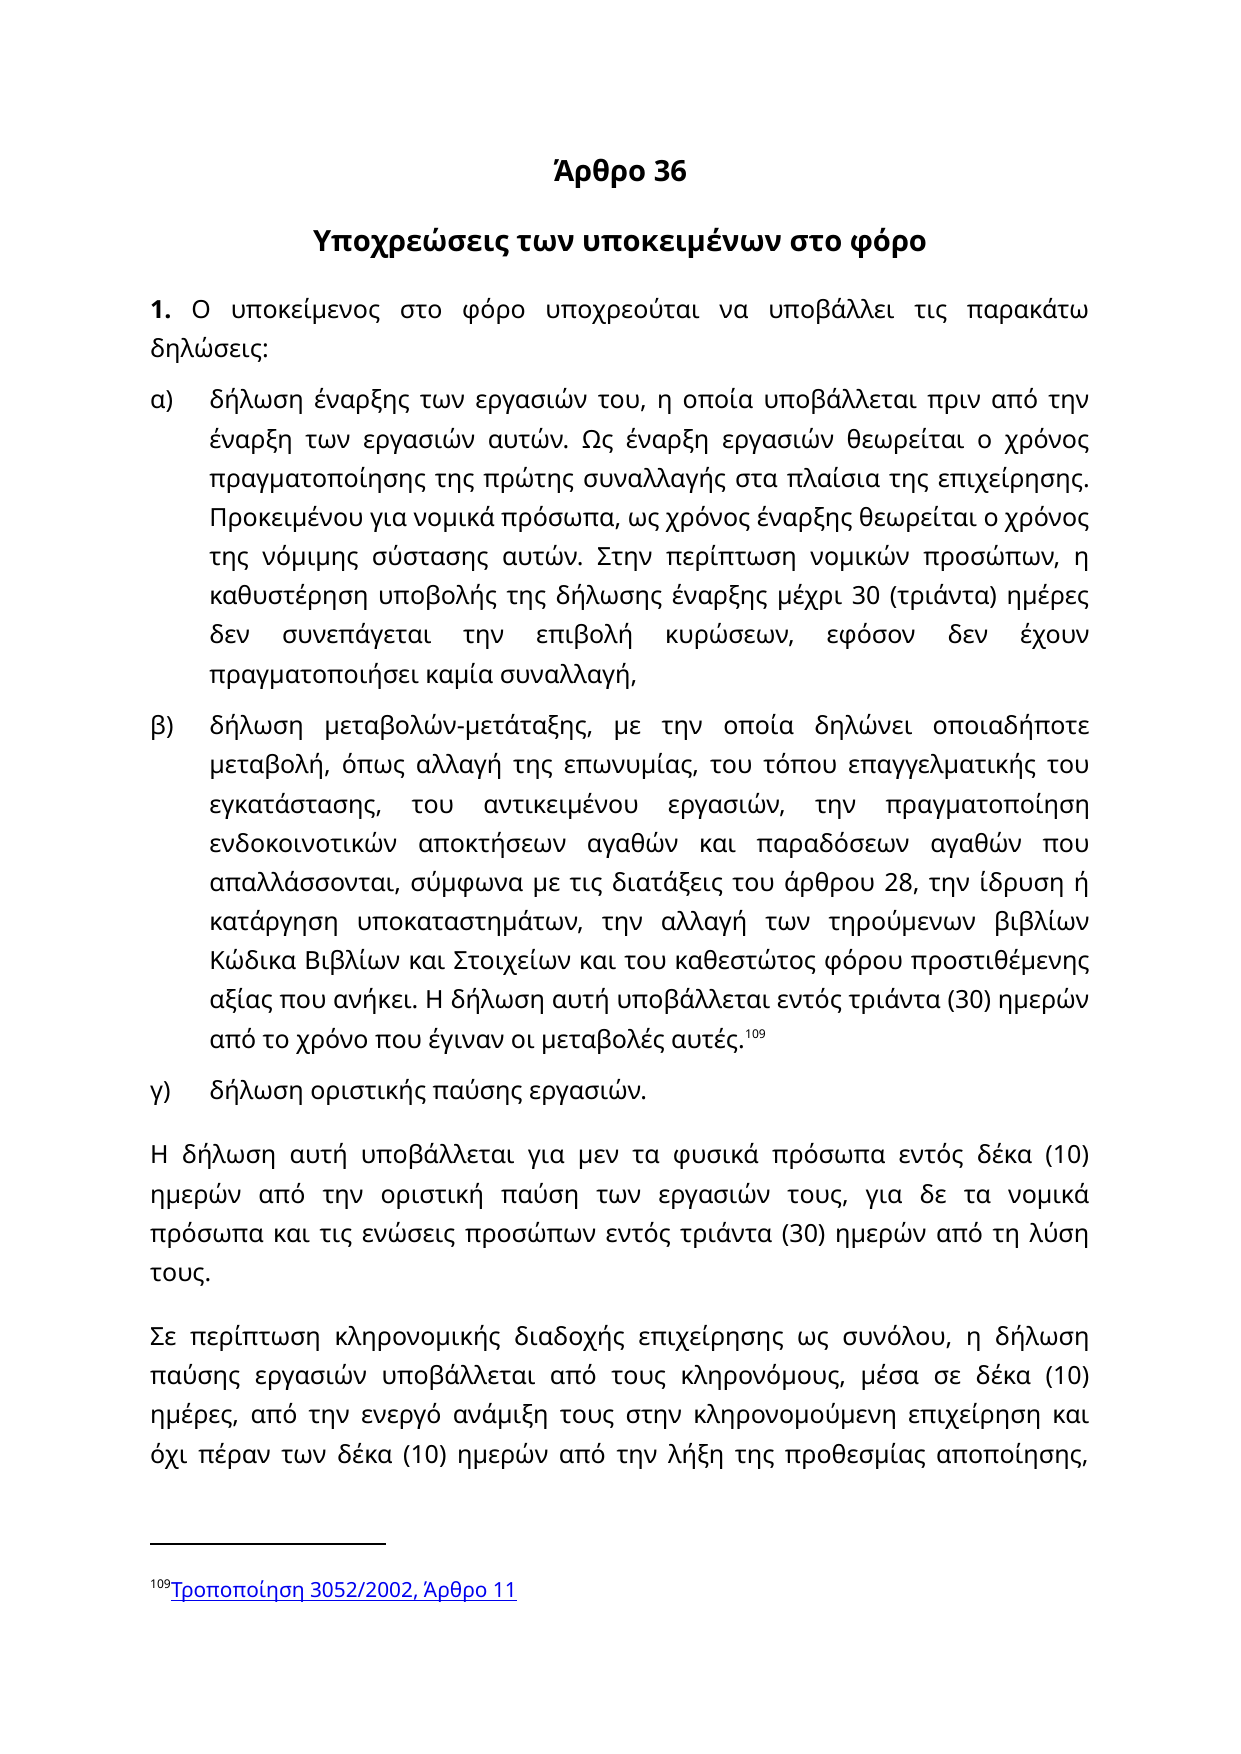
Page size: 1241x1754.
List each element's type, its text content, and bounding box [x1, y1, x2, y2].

text Τροποποίηση 3052/2002, Άρθρο 11 [150, 1576, 1090, 1604]
text Η δήλωση αυτή υποβάλλεται για μεν τα φυσικά πρόσωπα εντός δέκα (10) ημερών από την οριστική παύση των εργασιών τους, για δε τα νομικά πρόσωπα και τις ενώσεις προσώπων εντός τριάντα (30) ημερών από τη λύση τους. [150, 1137, 1090, 1289]
list α) δήλωση έναρξης των εργασιών του, η οποία υποβάλλεται πριν από την έναρξη των εργασιών αυτών. Ως έναρξη εργασιών θεωρείται ο χρόνος πραγματοποίησης της πρώτης συναλλαγής στα πλαίσια της επιχείρησης. Προκειμένου για νομικά πρόσωπα, ως χρόνος έναρξης θεωρείται ο χρόνος της νόμιμης σύστασης αυτών. Στην περίπτωση νομικών προσώπων, η καθυστέρηση υποβολής της δήλωσης έναρξης μέχρι 30 (τριάντα) ημέρες δεν συνεπάγεται την επιβολή κυρώσεων, εφόσον δεν έχουν πραγματοποιήσει καμία συναλλαγή, [150, 382, 1090, 690]
list β) δήλωση μεταβολών-μετάταξης, με την οποία δηλώνει οποιαδήποτε μεταβολή, όπως αλλαγή της επωνυμίας, του τόπου επαγγελματικής του εγκατάστασης, του αντικειμένου εργασιών, την πραγματοποίηση ενδοκοινοτικών αποκτήσεων αγαθών και παραδόσεων αγαθών που απαλλάσσονται, σύμφωνα με τις διατάξεις του άρθρου 28, την ίδρυση ή κατάργηση υποκαταστημάτων, την αλλαγή των τηρούμενων βιβλίων Κώδικα Βιβλίων και Στοιχείων και του καθεστώτος φόρου προστιθέμενης αξίας που ανήκει. Η δήλωση αυτή υποβάλλεται εντός τριάντα (30) ημερών από το χρόνο που έγιναν οι μεταβολές αυτές. [150, 708, 1090, 1055]
subtitle Υποχρεώσεις των υποκειμένων στο φόρο [150, 221, 1090, 260]
text 1. Ο υποκείμενος στο φόρο υποχρεούται να υποβάλλει τις παρακάτω δηλώσεις: [150, 291, 1090, 364]
list γ) δήλωση οριστικής παύσης εργασιών. [150, 1073, 1090, 1107]
subtitle Άρθρο 36 [150, 150, 1090, 190]
text Σε περίπτωση κληρονομικής διαδοχής επιχείρησης ως συνόλου, η δήλωση παύσης εργασιών υποβάλλεται από τους κληρονόμους, μέσα σε δέκα (10) ημέρες, από την ενεργό ανάμιξη τους στην κληρονομούμενη επιχείρηση και όχι πέραν των δέκα (10) ημερών από την λήξη της προθεσμίας αποποίησης, [150, 1319, 1090, 1470]
